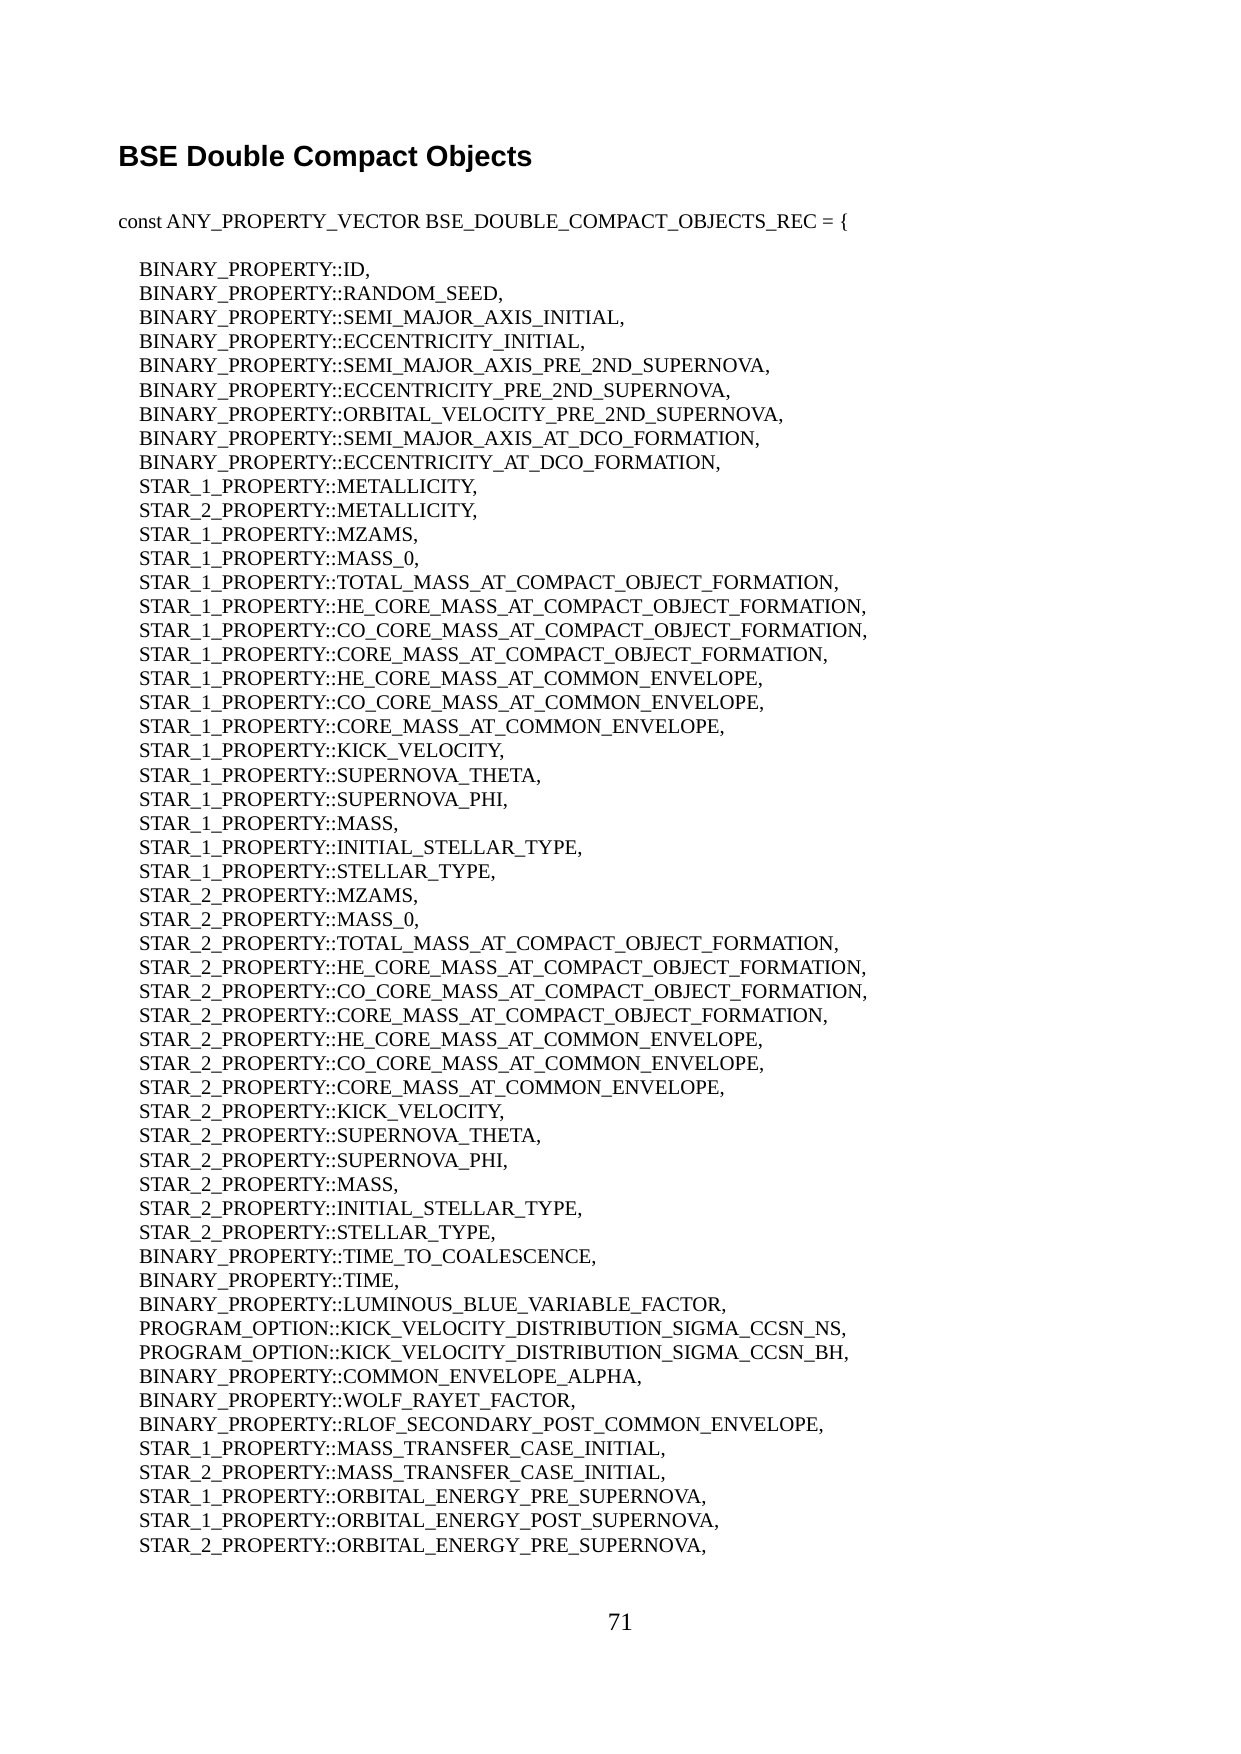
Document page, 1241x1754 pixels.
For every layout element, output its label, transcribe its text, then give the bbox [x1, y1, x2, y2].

text STAR_1_PROPERTY::TOTAL_MASS_AT_COMPACT_OBJECT_FORMATION, [118, 570, 1122, 594]
text BINARY_PROPERTY::SEMI_MAJOR_AXIS_INITIAL, [118, 305, 1122, 329]
text BINARY_PROPERTY::SEMI_MAJOR_AXIS_AT_DCO_FORMATION, [118, 426, 1122, 450]
text BINARY_PROPERTY::COMMON_ENVELOPE_ALPHA, [118, 1364, 1122, 1388]
text STAR_2_PROPERTY::KICK_VELOCITY, [118, 1099, 1122, 1123]
text BINARY_PROPERTY::WOLF_RAYET_FACTOR, [118, 1388, 1122, 1412]
text STAR_1_PROPERTY::CORE_MASS_AT_COMMON_ENVELOPE, [118, 714, 1122, 738]
text STAR_2_PROPERTY::CO_CORE_MASS_AT_COMMON_ENVELOPE, [118, 1051, 1122, 1075]
text STAR_1_PROPERTY::HE_CORE_MASS_AT_COMPACT_OBJECT_FORMATION, [118, 594, 1122, 618]
text STAR_1_PROPERTY::METALLICITY, [118, 474, 1122, 498]
text STAR_1_PROPERTY::STELLAR_TYPE, [118, 859, 1122, 883]
text BINARY_PROPERTY::ECCENTRICITY_INITIAL, [118, 329, 1122, 353]
text BINARY_PROPERTY::SEMI_MAJOR_AXIS_PRE_2ND_SUPERNOVA, [118, 353, 1122, 377]
text STAR_1_PROPERTY::CORE_MASS_AT_COMPACT_OBJECT_FORMATION, [118, 642, 1122, 666]
text STAR_2_PROPERTY::SUPERNOVA_THETA, [118, 1123, 1122, 1147]
text PROGRAM_OPTION::KICK_VELOCITY_DISTRIBUTION_SIGMA_CCSN_BH, [118, 1340, 1122, 1364]
text BINARY_PROPERTY::ECCENTRICITY_AT_DCO_FORMATION, [118, 450, 1122, 474]
text BINARY_PROPERTY::ORBITAL_VELOCITY_PRE_2ND_SUPERNOVA, [118, 402, 1122, 426]
text STAR_2_PROPERTY::CO_CORE_MASS_AT_COMPACT_OBJECT_FORMATION, [118, 979, 1122, 1003]
text BINARY_PROPERTY::TIME, [118, 1268, 1122, 1292]
text PROGRAM_OPTION::KICK_VELOCITY_DISTRIBUTION_SIGMA_CCSN_NS, [118, 1316, 1122, 1340]
text BINARY_PROPERTY::ECCENTRICITY_PRE_2ND_SUPERNOVA, [118, 377, 1122, 402]
text STAR_2_PROPERTY::TOTAL_MASS_AT_COMPACT_OBJECT_FORMATION, [118, 931, 1122, 955]
text STAR_1_PROPERTY::SUPERNOVA_THETA, [118, 762, 1122, 787]
text STAR_2_PROPERTY::HE_CORE_MASS_AT_COMMON_ENVELOPE, [118, 1027, 1122, 1051]
text STAR_2_PROPERTY::SUPERNOVA_PHI, [118, 1147, 1122, 1172]
text BINARY_PROPERTY::ID, [118, 257, 1122, 281]
text STAR_1_PROPERTY::CO_CORE_MASS_AT_COMPACT_OBJECT_FORMATION, [118, 618, 1122, 642]
text STAR_1_PROPERTY::MASS, [118, 811, 1122, 835]
subtitle BSE Double Compact Objects [118, 139, 1122, 172]
text BINARY_PROPERTY::TIME_TO_COALESCENCE, [118, 1244, 1122, 1268]
text STAR_1_PROPERTY::INITIAL_STELLAR_TYPE, [118, 835, 1122, 859]
text STAR_2_PROPERTY::HE_CORE_MASS_AT_COMPACT_OBJECT_FORMATION, [118, 955, 1122, 979]
text BINARY_PROPERTY::LUMINOUS_BLUE_VARIABLE_FACTOR, [118, 1292, 1122, 1316]
text STAR_2_PROPERTY::STELLAR_TYPE, [118, 1220, 1122, 1244]
text STAR_2_PROPERTY::MZAMS, [118, 883, 1122, 907]
text STAR_2_PROPERTY::ORBITAL_ENERGY_PRE_SUPERNOVA, [118, 1532, 1122, 1557]
text STAR_1_PROPERTY::SUPERNOVA_PHI, [118, 787, 1122, 811]
text BINARY_PROPERTY::RLOF_SECONDARY_POST_COMMON_ENVELOPE, [118, 1412, 1122, 1436]
text STAR_1_PROPERTY::HE_CORE_MASS_AT_COMMON_ENVELOPE, [118, 666, 1122, 690]
text STAR_1_PROPERTY::ORBITAL_ENERGY_POST_SUPERNOVA, [118, 1508, 1122, 1532]
text STAR_2_PROPERTY::MASS, [118, 1172, 1122, 1196]
text STAR_1_PROPERTY::MZAMS, [118, 522, 1122, 546]
text STAR_1_PROPERTY::CO_CORE_MASS_AT_COMMON_ENVELOPE, [118, 690, 1122, 714]
text STAR_2_PROPERTY::METALLICITY, [118, 498, 1122, 522]
text STAR_2_PROPERTY::CORE_MASS_AT_COMPACT_OBJECT_FORMATION, [118, 1003, 1122, 1027]
text STAR_2_PROPERTY::INITIAL_STELLAR_TYPE, [118, 1196, 1122, 1220]
text STAR_1_PROPERTY::KICK_VELOCITY, [118, 738, 1122, 762]
text STAR_2_PROPERTY::CORE_MASS_AT_COMMON_ENVELOPE, [118, 1075, 1122, 1099]
text STAR_1_PROPERTY::ORBITAL_ENERGY_PRE_SUPERNOVA, [118, 1484, 1122, 1508]
text STAR_2_PROPERTY::MASS_0, [118, 907, 1122, 931]
text STAR_1_PROPERTY::MASS_TRANSFER_CASE_INITIAL, [118, 1436, 1122, 1460]
text BINARY_PROPERTY::RANDOM_SEED, [118, 281, 1122, 305]
text STAR_2_PROPERTY::MASS_TRANSFER_CASE_INITIAL, [118, 1460, 1122, 1484]
text STAR_1_PROPERTY::MASS_0, [118, 546, 1122, 570]
text const ANY_PROPERTY_VECTOR BSE_DOUBLE_COMPACT_OBJECTS_REC = { [118, 209, 1122, 233]
